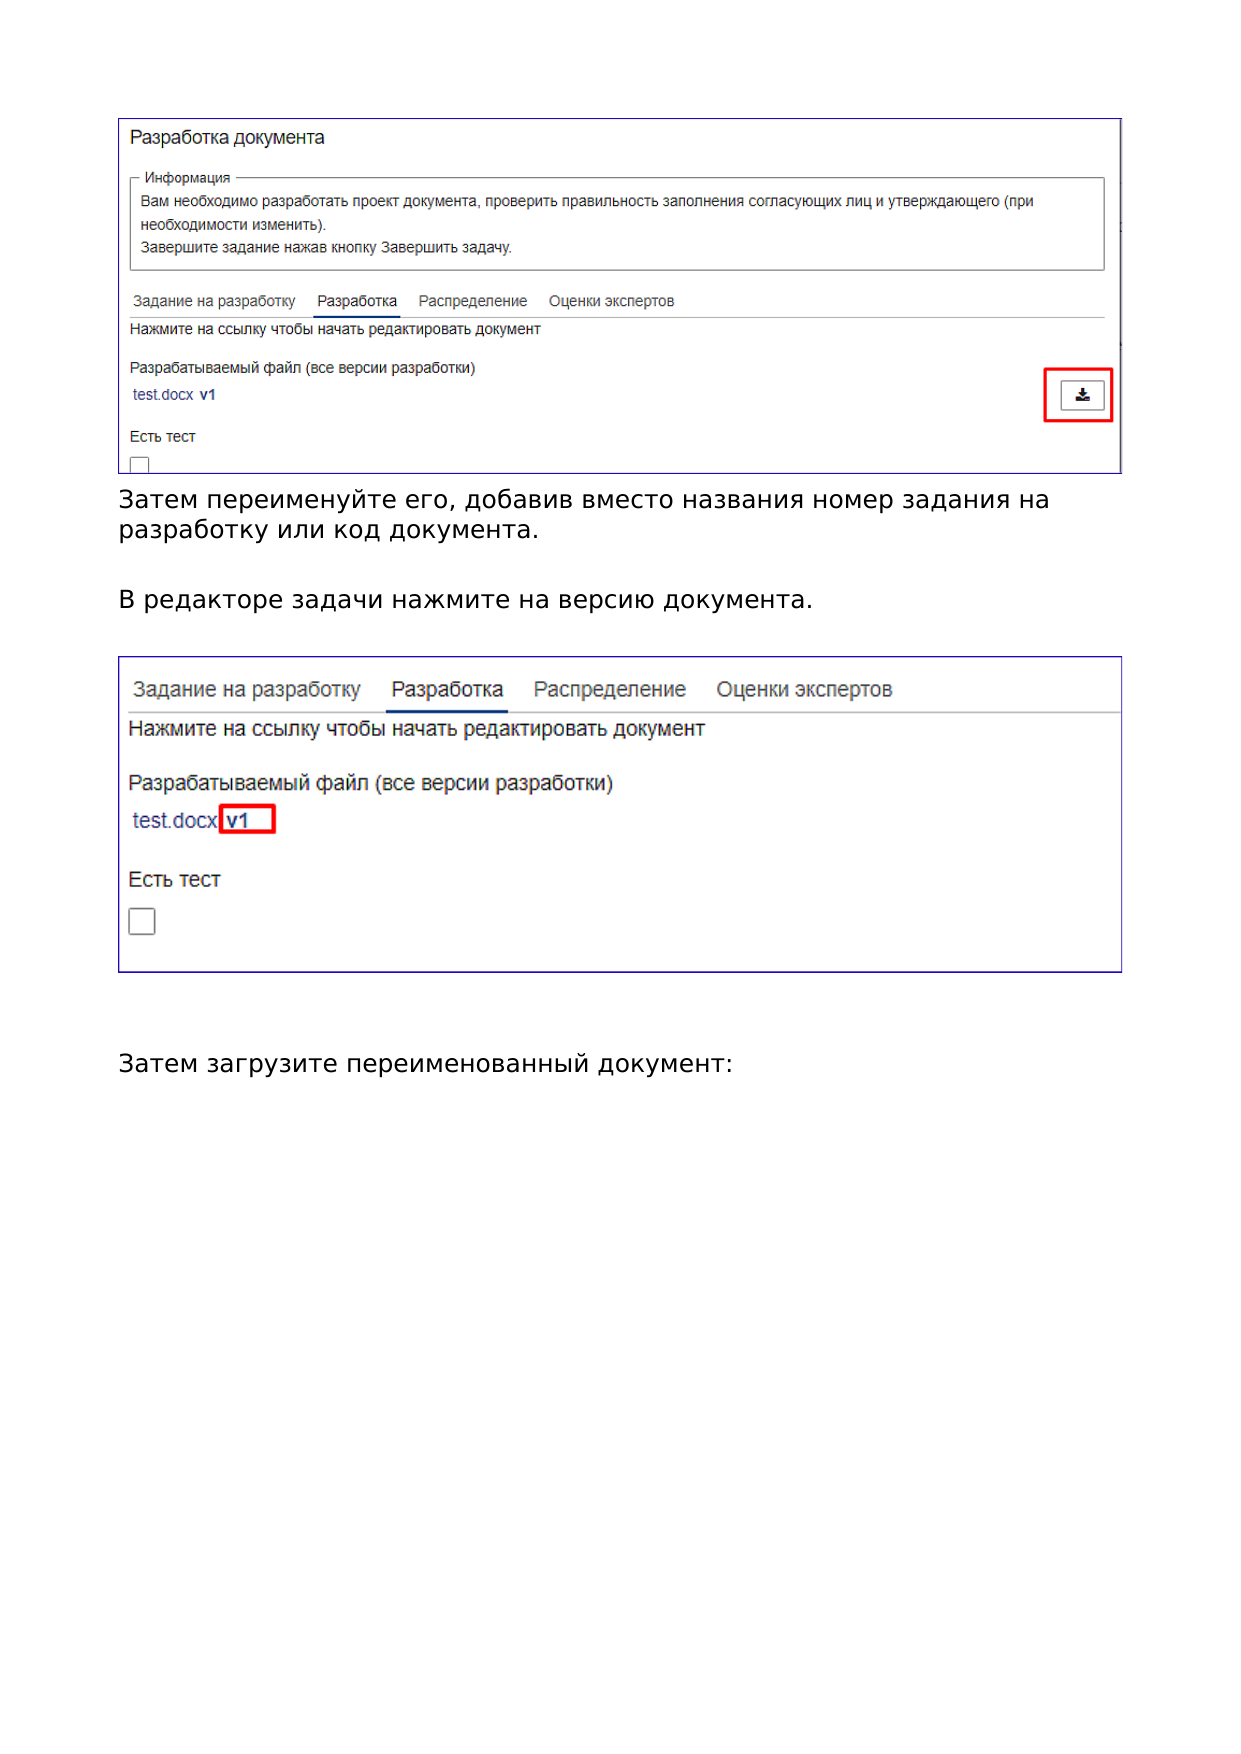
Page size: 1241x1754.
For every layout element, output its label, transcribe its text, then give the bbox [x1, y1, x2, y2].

picture [118, 656, 1123, 973]
text Затем переименуйте его, добавив вместо названия номер задания на разработку или код документа. [118, 486, 1122, 573]
text Затем загрузите переименованный документ: [118, 1049, 1122, 1108]
text В редакторе задачи нажмите на версию документа. [118, 586, 1122, 644]
picture [118, 118, 1123, 474]
